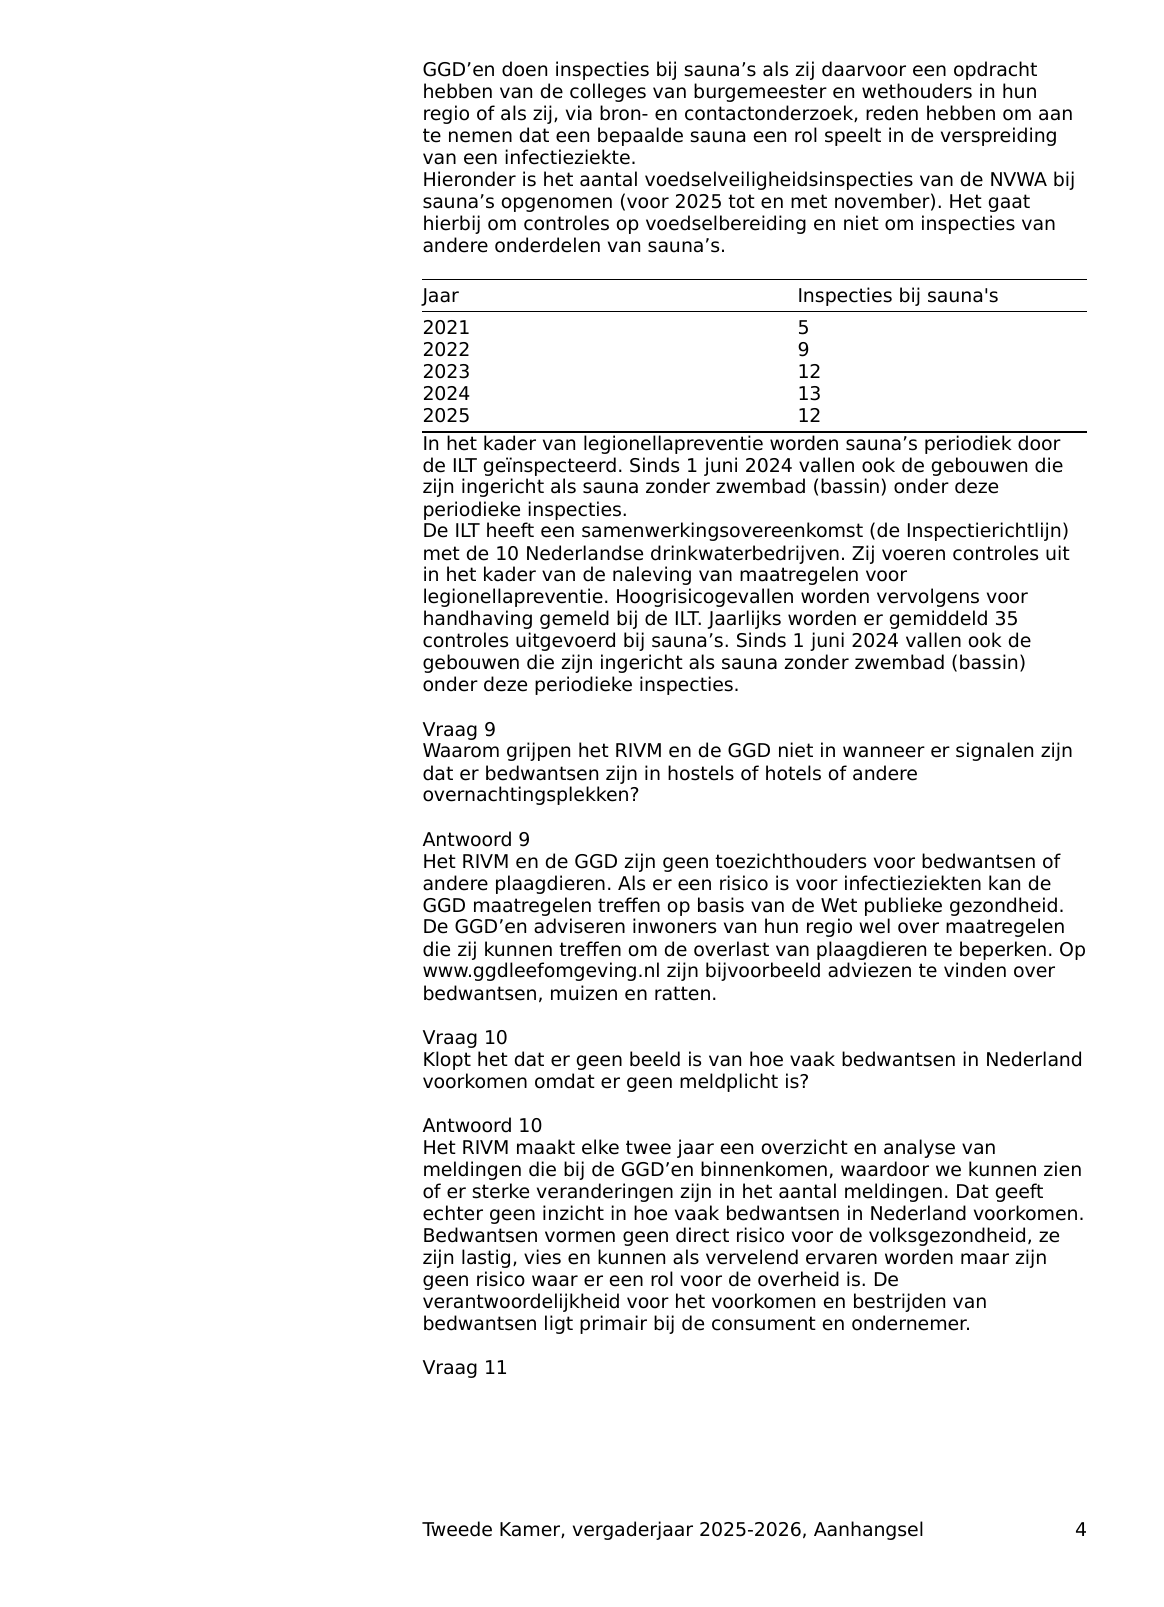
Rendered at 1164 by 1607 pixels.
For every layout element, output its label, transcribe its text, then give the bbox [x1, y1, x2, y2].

text Vraag 10 [422, 1027, 1087, 1048]
table_cell 13 [791, 383, 1087, 405]
text Vraag 9 [422, 718, 1087, 740]
table_header Jaar [422, 280, 791, 311]
text Hieronder is het aantal voedselveiligheidsinspecties van de NVWA bij sauna’s opgenomen (voor 2025 tot en met november). Het gaat hierbij om controles op voedselbereiding en niet om inspecties van andere onderdelen van sauna’s. [422, 169, 1087, 257]
table_cell 5 [791, 312, 1087, 339]
text In het kader van legionellapreventie worden sauna’s periodiek door de ILT geïnspecteerd. Sinds 1 juni 2024 vallen ook de gebouwen die zijn ingericht als sauna zonder zwembad (bassin) onder deze periodieke inspecties. [422, 433, 1087, 520]
table_cell 9 [791, 339, 1087, 361]
table_cell 2021 [422, 312, 791, 339]
text De ILT heeft een samenwerkingsovereenkomst (de Inspectierichtlijn) met de 10 Nederlandse drinkwaterbedrijven. Zij voeren controles uit in het kader van de naleving van maatregelen voor legionellapreventie. Hoogrisicogevallen worden vervolgens voor handhaving gemeld bij de ILT. Jaarlijks worden er gemiddeld 35 controles uitgevoerd bij sauna’s. Sinds 1 juni 2024 vallen ook de gebouwen die zijn ingericht als sauna zonder zwembad (bassin) onder deze periodieke inspecties. [422, 520, 1087, 696]
table_cell 12 [791, 361, 1087, 383]
table_cell 2024 [422, 383, 791, 405]
text Het RIVM en de GGD zijn geen toezichthouders voor bedwantsen of andere plaagdieren. Als er een risico is voor infectieziekten kan de GGD maatregelen treffen op basis van de Wet publieke gezondheid. De GGD’en adviseren inwoners van hun regio wel over maatregelen die zij kunnen treffen om de overlast van plaagdieren te beperken. Op www.ggdleefomgeving.nl zijn bijvoorbeeld adviezen te vinden over bedwantsen, muizen en ratten. [422, 851, 1087, 1004]
table_cell 2023 [422, 361, 791, 383]
text Vraag 11 [422, 1357, 1087, 1379]
text Het RIVM maakt elke twee jaar een overzicht en analyse van meldingen die bij de GGD’en binnenkomen, waardoor we kunnen zien of er sterke veranderingen zijn in het aantal meldingen. Dat geeft echter geen inzicht in hoe vaak bedwantsen in Nederland voorkomen. Bedwantsen vormen geen direct risico voor de volksgezondheid, ze zijn lastig, vies en kunnen als vervelend ervaren worden maar zijn geen risico waar er een rol voor de overheid is. De verantwoordelijkheid voor het voorkomen en bestrijden van bedwantsen ligt primair bij de consument en ondernemer. [422, 1137, 1087, 1334]
text Klopt het dat er geen beeld is van hoe vaak bedwantsen in Nederland voorkomen omdat er geen meldplicht is? [422, 1048, 1087, 1092]
table_cell 12 [791, 405, 1087, 431]
text Antwoord 10 [422, 1115, 1087, 1137]
text GGD’en doen inspecties bij sauna’s als zij daarvoor een opdracht hebben van de colleges van burgemeester en wethouders in hun regio of als zij, via bron- en contactonderzoek, reden hebben om aan te nemen dat een bepaalde sauna een rol speelt in de verspreiding van een infectieziekte. [422, 59, 1087, 169]
table_header Inspecties bij sauna's [791, 280, 1087, 311]
text Waarom grijpen het RIVM en de GGD niet in wanneer er signalen zijn dat er bedwantsen zijn in hostels of hotels of andere overnachtingsplekken? [422, 740, 1087, 806]
table_cell 2025 [422, 405, 791, 431]
text Antwoord 9 [422, 828, 1087, 851]
table_cell 2022 [422, 339, 791, 361]
